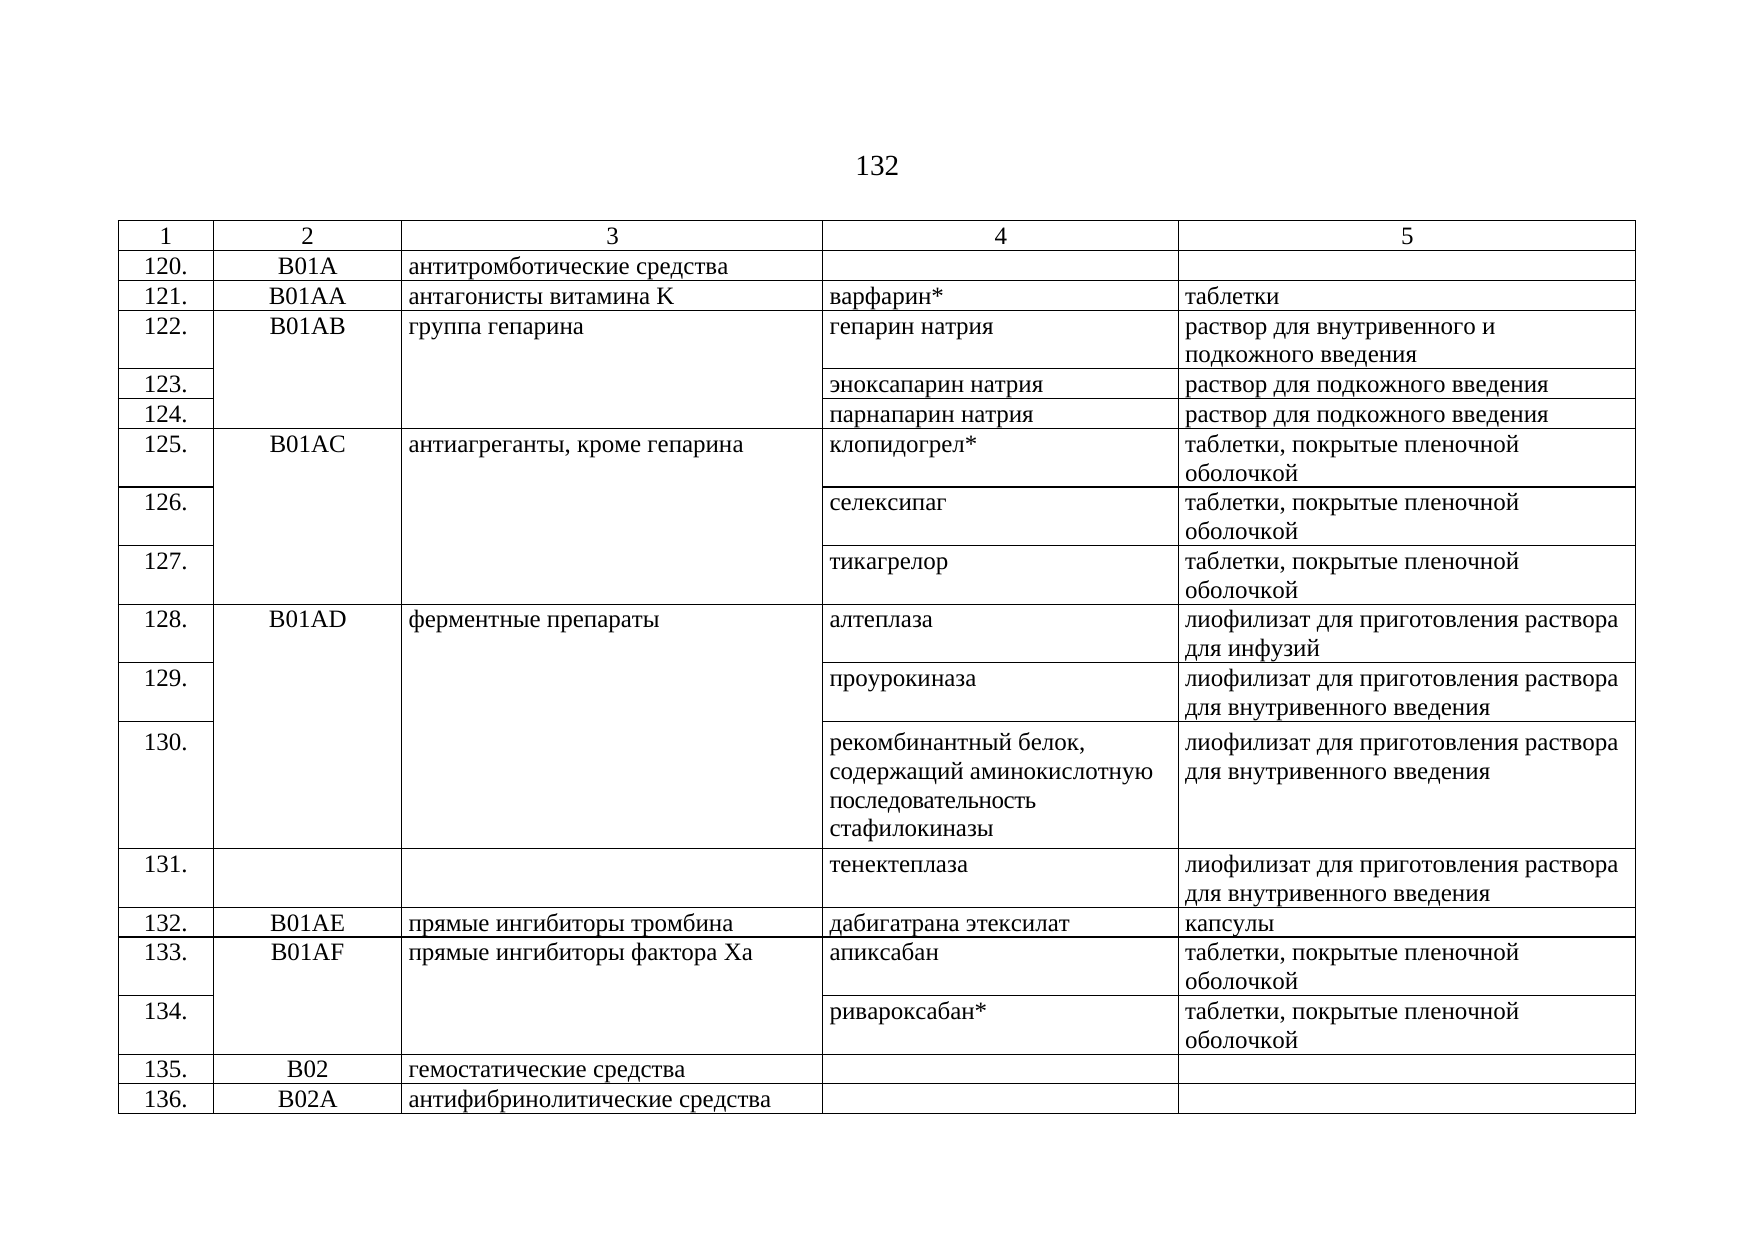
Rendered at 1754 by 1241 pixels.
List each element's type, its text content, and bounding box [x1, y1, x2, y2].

table_cell [119, 1084, 213, 1113]
table_header 5 [1179, 221, 1635, 250]
table_cell лиофилизат для приготовления раствора для внутривенного введения [1179, 722, 1635, 848]
table_cell [402, 849, 822, 907]
table_cell антифибринолитические средства [402, 1084, 822, 1113]
table_cell [119, 399, 213, 428]
table_cell прямые ингибиторы тромбина [402, 908, 822, 936]
table_cell [119, 996, 213, 1053]
table_cell [1179, 251, 1635, 280]
table_cell [119, 938, 213, 995]
table_cell таблетки, покрытые пленочной оболочкой [1179, 488, 1635, 545]
table_cell B02A [214, 1084, 401, 1113]
table_cell [402, 545, 822, 603]
table_cell [119, 251, 213, 280]
table_cell B01AA [214, 281, 401, 310]
table_cell клопидогрел* [823, 429, 1178, 486]
table_cell B01AC [214, 429, 401, 545]
table_cell B02 [214, 1055, 401, 1083]
table_cell [119, 849, 213, 907]
table_cell гепарин натрия [823, 311, 1178, 368]
table_cell [119, 605, 213, 662]
table_cell проурокиназа [823, 663, 1178, 721]
table_cell [214, 721, 401, 848]
table_cell раствор для подкожного введения [1179, 369, 1635, 398]
table_header 1 [119, 221, 213, 250]
table_cell [119, 311, 213, 368]
table_cell дабигатрана этексилат [823, 908, 1178, 936]
table_cell капсулы [1179, 908, 1635, 936]
table_cell варфарин* [823, 281, 1178, 310]
table_cell [119, 281, 213, 310]
table_cell раствор для внутривенного и подкожного введения [1179, 311, 1635, 368]
table_cell таблетки [1179, 281, 1635, 310]
table_cell ферментные препараты [402, 605, 822, 662]
table_cell [119, 722, 213, 848]
table_cell алтеплаза [823, 605, 1178, 662]
table_cell [214, 545, 401, 603]
table_cell парнапарин натрия [823, 399, 1178, 428]
table_cell [823, 251, 1178, 280]
table_cell [823, 1055, 1178, 1083]
table_cell тикагрелор [823, 546, 1178, 603]
table_cell [214, 849, 401, 907]
table_cell эноксапарин натрия [823, 369, 1178, 398]
table_cell [214, 662, 401, 721]
table_cell лиофилизат для приготовления раствора для внутривенного введения [1179, 663, 1635, 721]
table_header 4 [823, 221, 1178, 250]
table_cell [1179, 1084, 1635, 1113]
table_cell антитромботические средства [402, 251, 822, 280]
table_cell В01АD [214, 605, 401, 662]
table_cell B01AB [214, 311, 401, 428]
table_cell антиагреганты, кроме гепарина [402, 429, 822, 545]
table_cell таблетки, покрытые пленочной оболочкой [1179, 996, 1635, 1053]
table_cell [119, 429, 213, 486]
table_cell ривароксабан* [823, 996, 1178, 1053]
table_cell [402, 662, 822, 721]
table_header 2 [214, 221, 401, 250]
table_cell раствор для подкожного введения [1179, 399, 1635, 428]
table_cell антагонисты витамина K [402, 281, 822, 310]
table_cell лиофилизат для приготовления раствора для внутривенного введения [1179, 849, 1635, 907]
table_cell [402, 721, 822, 848]
table_cell [119, 546, 213, 603]
table_cell [823, 1084, 1178, 1113]
table_cell гемостатические средства [402, 1055, 822, 1083]
table_cell прямые ингибиторы фактора Xa [402, 938, 822, 1053]
table_cell B01AF [214, 938, 401, 1053]
table_cell тенектеплаза [823, 849, 1178, 907]
table_cell апиксабан [823, 938, 1178, 995]
table_cell [119, 663, 213, 721]
table_cell группа гепарина [402, 311, 822, 428]
table_cell [1179, 1055, 1635, 1083]
table_cell [119, 1055, 213, 1083]
table_cell B01A [214, 251, 401, 280]
table_header 3 [402, 221, 822, 250]
table_cell рекомбинантный белок, содержащий аминокислотную последовательность стафилокиназы [823, 722, 1178, 848]
table_cell таблетки, покрытые пленочной оболочкой [1179, 546, 1635, 603]
table_cell [119, 488, 213, 545]
table_cell селексипаг [823, 488, 1178, 545]
table_cell таблетки, покрытые пленочной оболочкой [1179, 429, 1635, 486]
table_cell B01AE [214, 908, 401, 936]
table_cell лиофилизат для приготовления раствора для инфузий [1179, 605, 1635, 662]
table_cell [119, 908, 213, 936]
table_cell таблетки, покрытые пленочной оболочкой [1179, 938, 1635, 995]
table_cell [119, 369, 213, 398]
